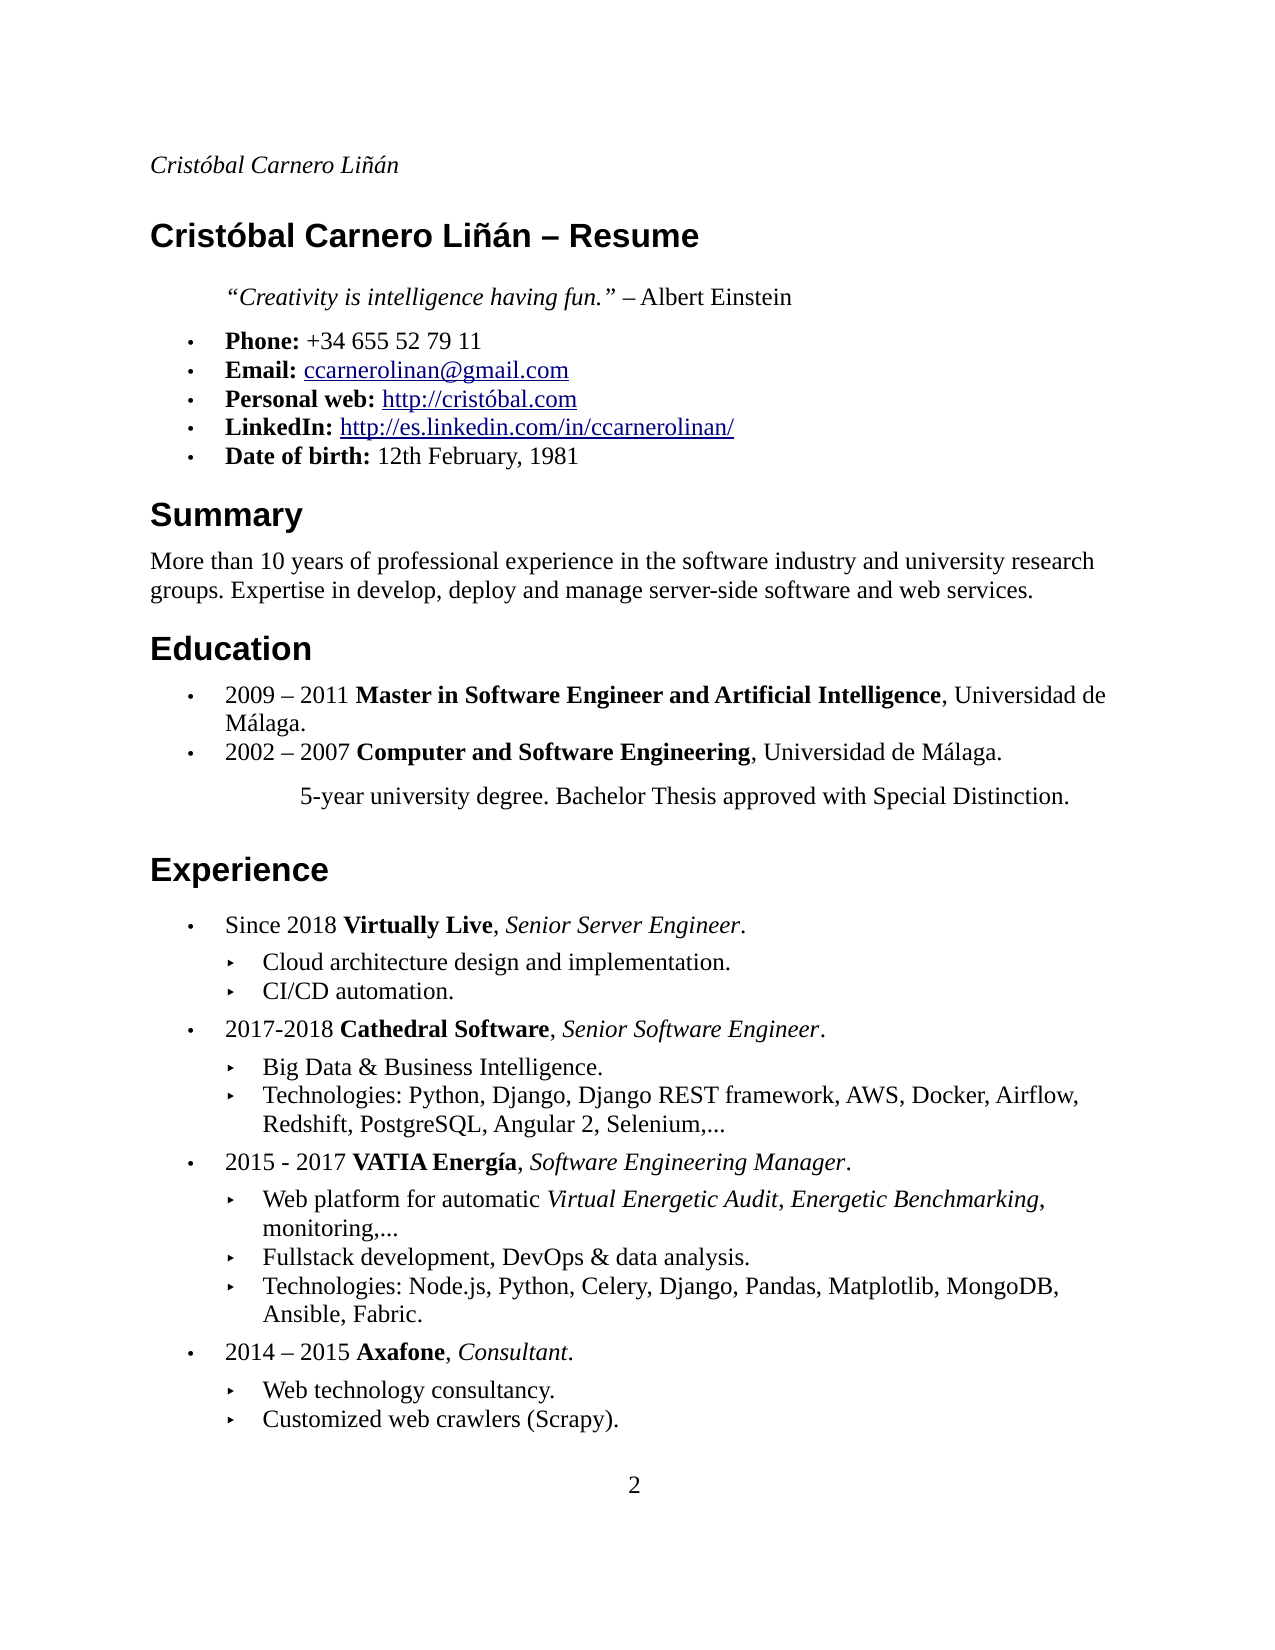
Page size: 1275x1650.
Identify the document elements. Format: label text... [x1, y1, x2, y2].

list 2002 – 2007 Computer and Software Engineering, Universidad de Málaga. [187, 737, 1125, 766]
list Phone: +34 655 52 79 11 [187, 326, 1125, 355]
list 2009 – 2011 Master in Software Engineer and Artificial Intelligence, Universidad de Málaga. [187, 680, 1125, 737]
list Big Data & Business Intelligence. [225, 1052, 1125, 1080]
text More than 10 years of professional experience in the software industry and university research groups. Expertise in develop, deploy and manage server-side software and web services. [150, 546, 1125, 603]
list Web technology consultancy. [225, 1375, 1125, 1404]
list Technologies: Node.js, Python, Celery, Django, Pandas, Matplotlib, MongoDB, Ansible, Fabric. [225, 1271, 1125, 1328]
list 2017-2018 Cathedral Software, Senior Software Engineer. [187, 1014, 1125, 1043]
list Cloud architecture design and implementation. [225, 947, 1125, 976]
text “Creativity is intelligence having fun.” – Albert Einstein [225, 282, 1125, 311]
list Web platform for automatic Virtual Energetic Audit, Energetic Benchmarking, monitoring,... [225, 1184, 1125, 1242]
list LinkedIn: http://es.linkedin.com/in/ccarnerolinan/ [187, 412, 1125, 441]
subtitle Summary [150, 495, 1125, 533]
list 2015 - 2017 VATIA Energía, Software Engineering Manager. [187, 1147, 1125, 1176]
list Fullstack development, DevOps & data analysis. [225, 1242, 1125, 1271]
list CI/CD automation. [225, 976, 1125, 1005]
subtitle Education [150, 628, 1125, 667]
list 5-year university degree. Bachelor Thesis approved with Special Distinction. [262, 781, 1125, 810]
list Since 2018 Virtually Live, Senior Server Engineer. [187, 910, 1125, 938]
list 2014 – 2015 Axafone, Consultant. [187, 1337, 1125, 1366]
list Customized web crawlers (Scrapy). [225, 1404, 1125, 1432]
subtitle Cristóbal Carnero Liñán – Resume [150, 216, 1125, 255]
list Technologies: Python, Django, Django REST framework, AWS, Docker, Airflow, Redshift, PostgreSQL, Angular 2, Selenium,... [225, 1080, 1125, 1138]
text Cristóbal Carnero Liñán [150, 150, 1125, 179]
list Personal web: http://cristóbal.com [187, 384, 1125, 412]
subtitle Experience [150, 850, 1125, 888]
list Date of birth: 12th February, 1981 [187, 441, 1125, 470]
list Email: ccarnerolinan@gmail.com [187, 355, 1125, 384]
